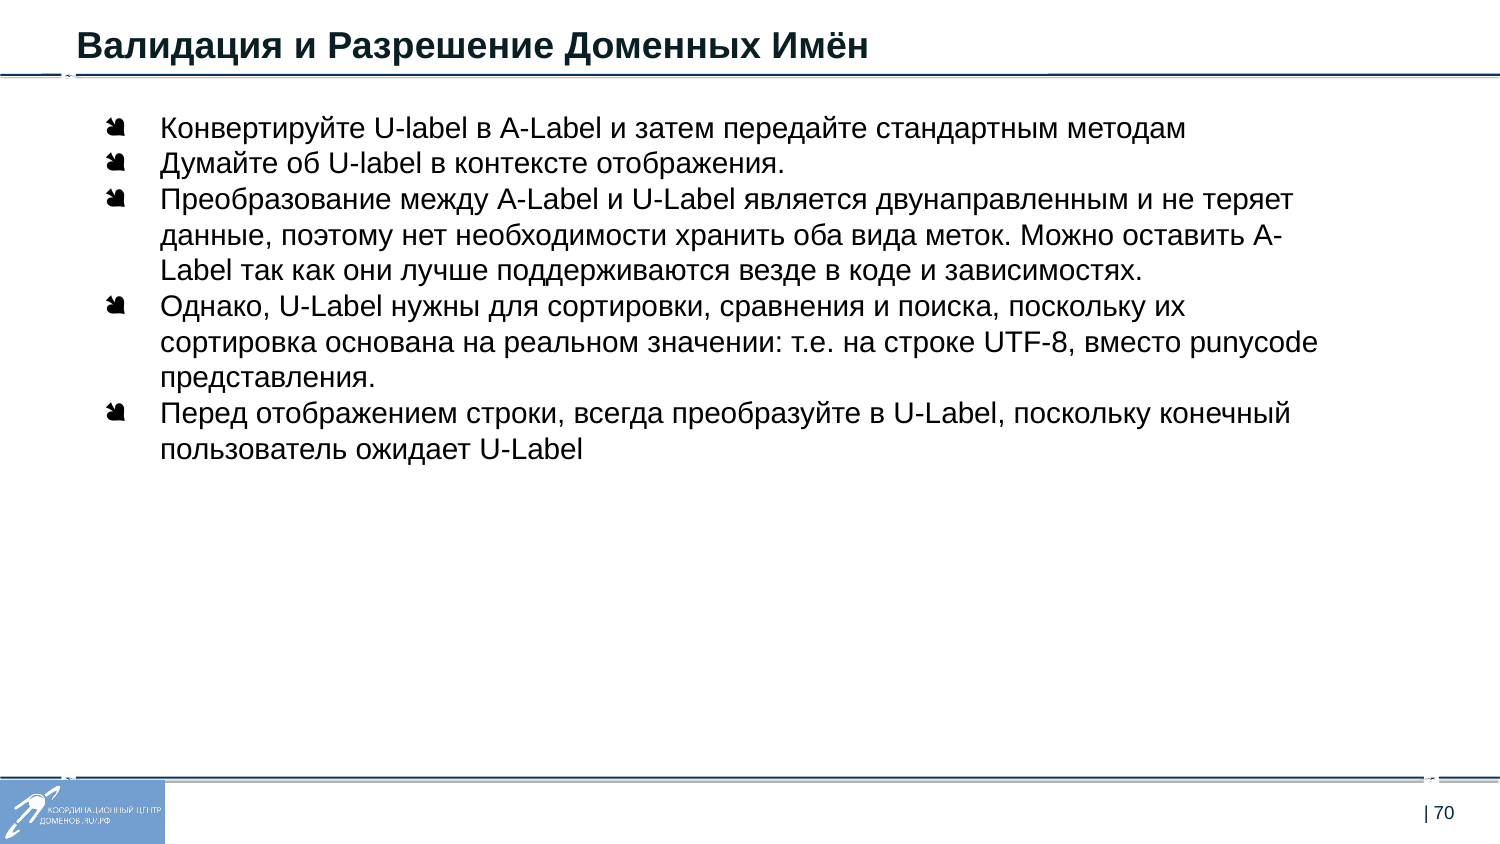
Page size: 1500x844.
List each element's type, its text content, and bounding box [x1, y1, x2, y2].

list Конвертируйте U-label в A-Label и затем передайте стандартным методам Думайте об U-label в контексте отображения. Преобразование между A-Label и U-Label является двунаправленным и не теряет данные, поэтому нет необходимости хранить оба вида меток. Можно оставить A-Label так как они лучше поддерживаются везде в коде и зависимостях. Однако, U-Label нужны для сортировки, сравнения и поиска, поскольку их сортировка основана на реальном значении: т.е. на строке UTF-8, вместо punycode представления. Перед отображением строки, всегда преобразуйте в U-Label, поскольку конечный пользователь ожидает U-Label [70, 93, 1368, 656]
title Валидация и Разрешение Доменных Имён [61, 5, 1376, 62]
picture [0, 779, 166, 844]
